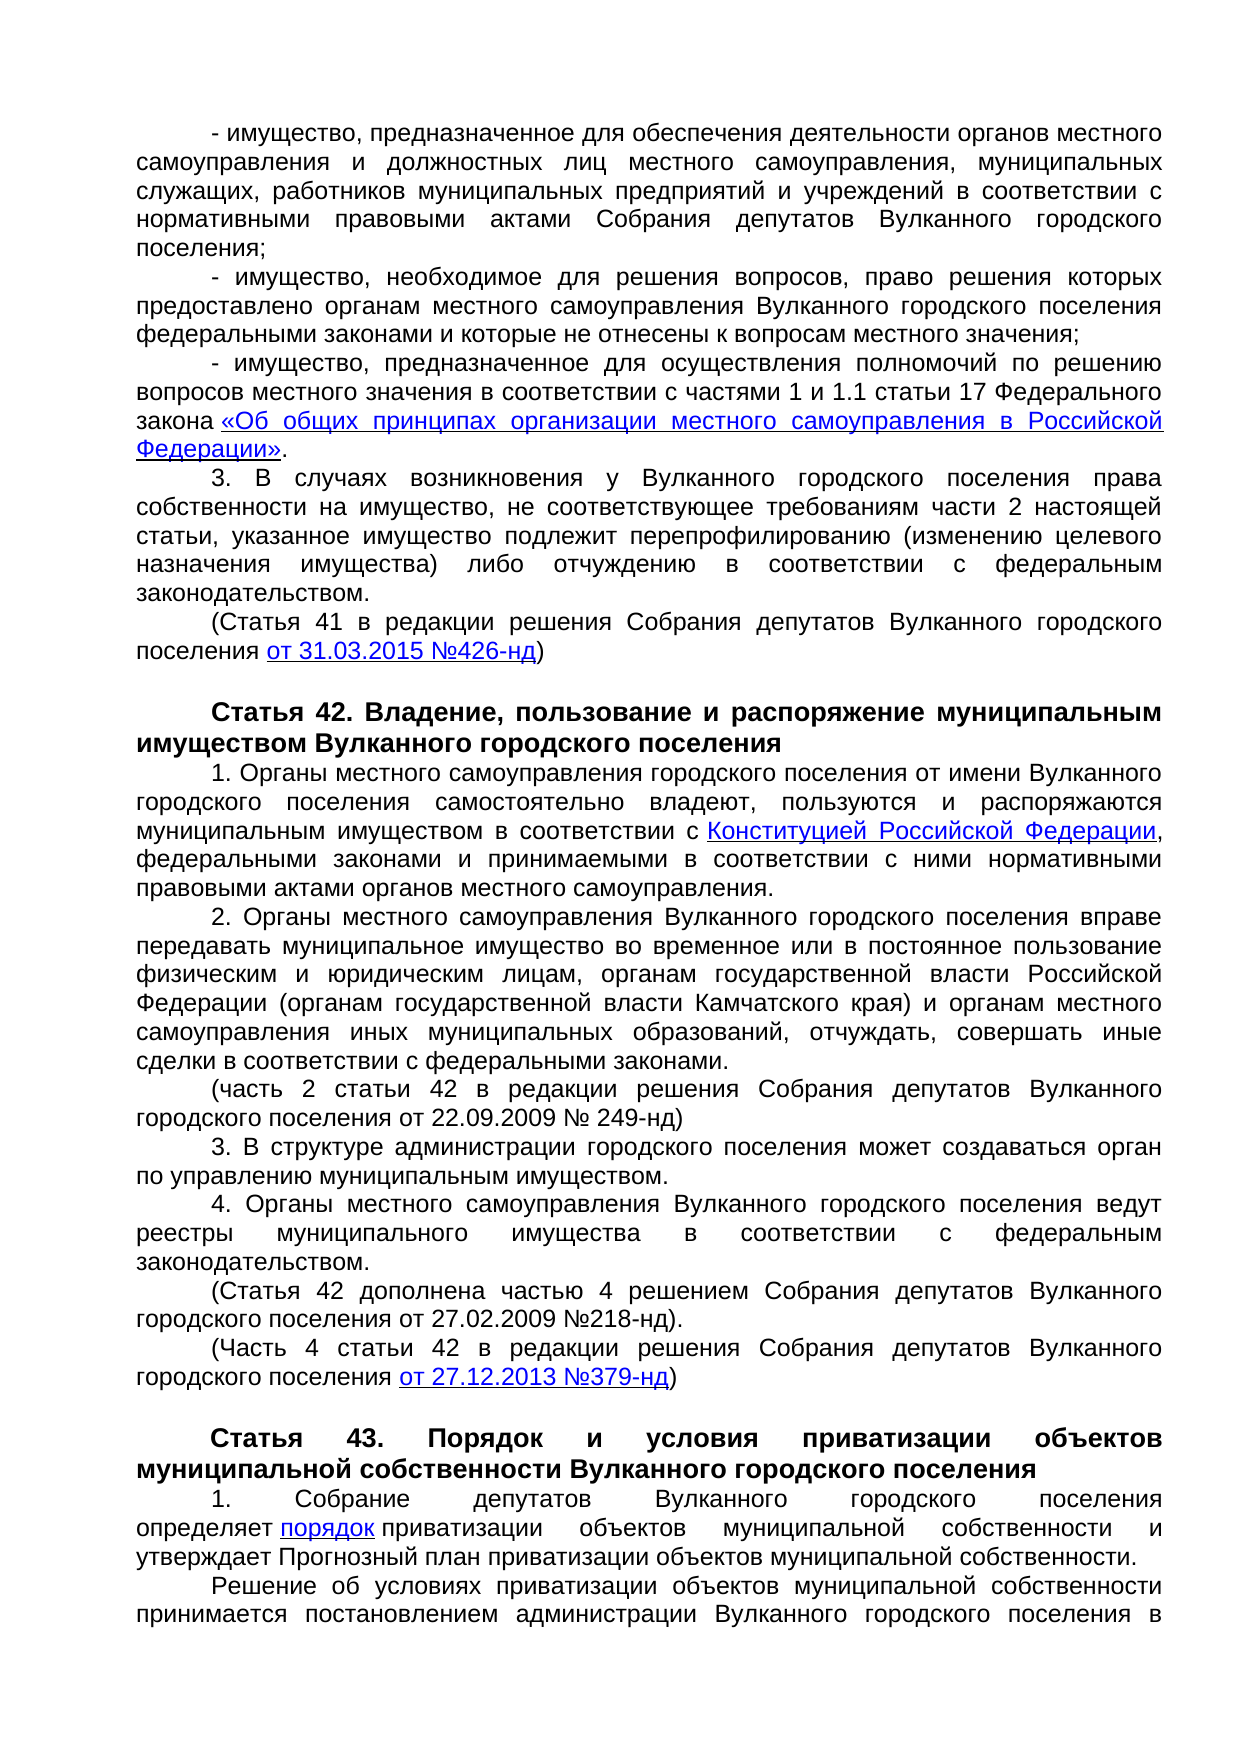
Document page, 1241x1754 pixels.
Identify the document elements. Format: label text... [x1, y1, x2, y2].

text 2. Органы местного самоуправления Вулканного городского поселения вправе передавать муниципальное имущество во временное или в постоянное пользование физическим и юридическим лицам, органам государственной власти Российской Федерации (органам государственной власти Камчатского края) и органам местного самоуправления иных муниципальных образований, отчуждать, совершать иные сделки в соответствии с федеральными законами. [136, 902, 1163, 1074]
text 3. В случаях возникновения у Вулканного городского поселения права собственности на имущество, не соответствующее требованиям части 2 настоящей статьи, указанное имущество подлежит перепрофилированию (изменению целевого назначения имущества) либо отчуждению в соответствии с федеральным законодательством. [136, 463, 1163, 607]
text - имущество, предназначенное для осуществления полномочий по решению вопросов местного значения в соответствии с частями 1 и 1.1 статьи 17 Федерального закона «Об общих принципах организации местного самоуправления в Российской Федерации». [136, 348, 1163, 463]
text Статья 42. Владение, пользование и распоряжение муниципальным имуществом Вулканного городского поселения [136, 696, 1163, 758]
text 1. Собрание депутатов Вулканного городского поселения определяет порядок приватизации объектов муниципальной собственности и утверждает Прогнозный план приватизации объектов муниципальной собственности. [136, 1484, 1163, 1571]
text - имущество, необходимое для решения вопросов, право решения которых предоставлено органам местного самоуправления Вулканного городского поселения федеральными законами и которые не отнесены к вопросам местного значения; [136, 262, 1163, 348]
text Решение об условиях приватизации объектов муниципальной собственности принимается постановлением администрации Вулканного городского поселения в [136, 1571, 1163, 1628]
text - имущество, предназначенное для обеспечения деятельности органов местного самоуправления и должностных лиц местного самоуправления, муниципальных служащих, работников муниципальных предприятий и учреждений в соответствии с нормативными правовыми актами Собрания депутатов Вулканного городского поселения; [136, 118, 1163, 262]
text (Часть 4 статьи 42 в редакции решения Собрания депутатов Вулканного городского поселения от 27.12.2013 №379-нд) [136, 1333, 1163, 1391]
text (часть 2 статьи 42 в редакции решения Собрания депутатов Вулканного городского поселения от 22.09.2009 № 249-нд) [136, 1074, 1163, 1132]
text 4. Органы местного самоуправления Вулканного городского поселения ведут реестры муниципального имущества в соответствии с федеральным законодательством. [136, 1189, 1163, 1276]
text 1. Органы местного самоуправления городского поселения от имени Вулканного городского поселения самостоятельно владеют, пользуются и распоряжаются муниципальным имуществом в соответствии с Конституцией Российской Федерации, федеральными законами и принимаемыми в соответствии с ними нормативными правовыми актами органов местного самоуправления. [136, 758, 1163, 902]
text (Статья 41 в редакции решения Собрания депутатов Вулканного городского поселения от 31.03.2015 №426-нд) [136, 607, 1163, 664]
text 3. В структуре администрации городского поселения может создаваться орган по управлению муниципальным имуществом. [136, 1132, 1163, 1189]
text Статья 43. Порядок и условия приватизации объектов муниципальной собственности Вулканного городского поселения [136, 1422, 1163, 1484]
text (Статья 42 дополнена частью 4 решением Собрания депутатов Вулканного городского поселения от 27.02.2009 №218-нд). [136, 1276, 1163, 1333]
